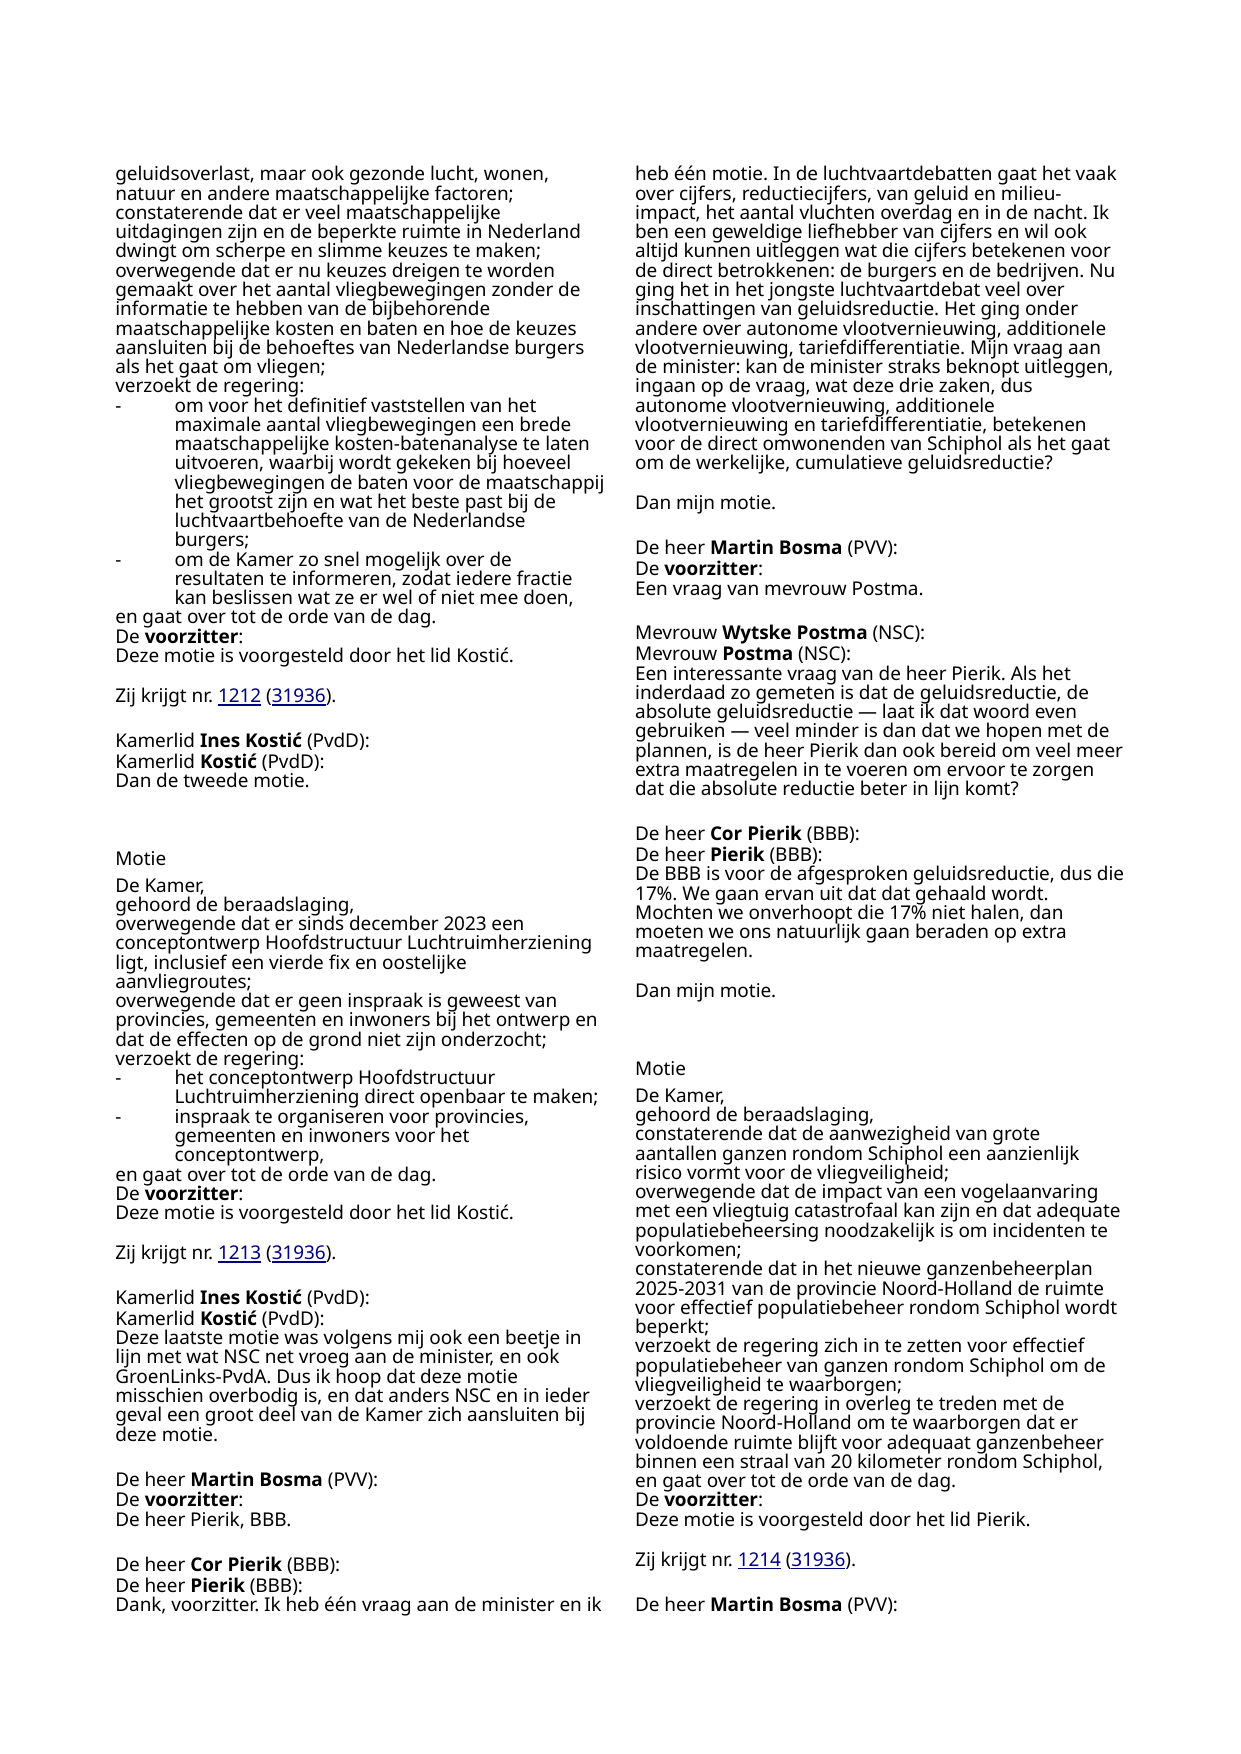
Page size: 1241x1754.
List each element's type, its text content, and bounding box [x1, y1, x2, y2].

text De voorzitter: [115, 628, 605, 647]
text De heer Cor Pierik (BBB): [635, 820, 1125, 846]
text Deze motie is voorgesteld door het lid Pierik. [635, 1511, 1125, 1530]
text Kamerlid Ines Kostić (PvdD): [115, 727, 605, 753]
list het conceptontwerp Hoofdstructuur Luchtruimherziening direct openbaar te maken; [115, 1069, 605, 1108]
text De Kamer, [115, 877, 605, 896]
text en gaat over tot de orde van de dag. [115, 608, 605, 628]
text Kamerlid Ines Kostić (PvdD): [115, 1284, 605, 1310]
text Zij krijgt nr. 1213 (31936). [115, 1244, 605, 1263]
text De heer Martin Bosma (PVV): [635, 1591, 1125, 1617]
list inspraak te organiseren voor provincies, gemeenten en inwoners voor het conceptontwerp, [115, 1108, 605, 1166]
text geluidsoverlast, maar ook gezonde lucht, wonen, natuur en andere maatschappelijke factoren; [115, 165, 605, 204]
text gehoord de beraadslaging, [635, 1106, 1125, 1125]
text constaterende dat de aanwezigheid van grote aantallen ganzen rondom Schiphol een aanzienlijk risico vormt voor de vliegveiligheid; [635, 1125, 1125, 1183]
text Mevrouw Wytske Postma (NSC): [635, 619, 1125, 645]
text verzoekt de regering: [115, 377, 605, 397]
text Deze laatste motie was volgens mij ook een beetje in lijn met wat NSC net vroeg aan de minister, en ook GroenLinks-PvdA. Dus ik hoop dat deze motie misschien overbodig is, en dat anders NSC en in ieder geval een groot deel van de Kamer zich aansluiten bij deze motie. [115, 1329, 605, 1445]
text overwegende dat er nu keuzes dreigen te worden gemaakt over het aantal vliegbewegingen zonder de informatie te hebben van de bijbehorende maatschappelijke kosten en baten en hoe de keuzes aansluiten bij de behoeftes van Nederlandse burgers als het gaat om vliegen; [115, 262, 605, 377]
text De BBB is voor de afgesproken geluidsreductie, dus die 17%. We gaan ervan uit dat dat gehaald wordt. Mochten we onverhoopt die 17% niet halen, dan moeten we ons natuurlijk gaan beraden op extra maatregelen. [635, 865, 1125, 962]
text De heer Pierik (BBB): [115, 1577, 605, 1596]
text verzoekt de regering in overleg te treden met de provincie Noord-Holland om te waarborgen dat er voldoende ruimte blijft voor adequaat ganzenbeheer binnen een straal van 20 kilometer rondom Schiphol, [635, 1395, 1125, 1472]
text overwegende dat er geen inspraak is geweest van provincies, gemeenten en inwoners bij het ontwerp en dat de effecten op de grond niet zijn onderzocht; [115, 992, 605, 1050]
text De Kamer, [635, 1087, 1125, 1106]
text overwegende dat er sinds december 2023 een conceptontwerp Hoofdstructuur Luchtruimherziening ligt, inclusief een vierde fix en oostelijke aanvliegroutes; [115, 915, 605, 992]
text De voorzitter: [635, 1491, 1125, 1511]
text De voorzitter: [115, 1491, 605, 1511]
text overwegende dat de impact van een vogelaanvaring met een vliegtuig catastrofaal kan zijn en dat adequate populatiebeheersing noodzakelijk is om incidenten te voorkomen; [635, 1183, 1125, 1260]
text De voorzitter: [115, 1185, 605, 1204]
text Deze motie is voorgesteld door het lid Kostić. [115, 647, 605, 666]
text Dank, voorzitter. Ik heb één vraag aan de minister en ik [115, 1596, 605, 1615]
text Motie [115, 845, 605, 871]
text constaterende dat in het nieuwe ganzenbeheerplan 2025-2031 van de provincie Noord-Holland de ruimte voor effectief populatiebeheer rondom Schiphol wordt beperkt; [635, 1260, 1125, 1337]
text verzoekt de regering zich in te zetten voor effectief populatiebeheer van ganzen rondom Schiphol om de vliegveiligheid te waarborgen; [635, 1337, 1125, 1395]
text Zij krijgt nr. 1214 (31936). [635, 1551, 1125, 1570]
list om voor het definitief vaststellen van het maximale aantal vliegbewegingen een brede maatschappelijke kosten-batenanalyse te laten uitvoeren, waarbij wordt gekeken bij hoeveel vliegbewegingen de baten voor de maatschappij het grootst zijn en wat het beste past bij de luchtvaartbehoefte van de Nederlandse burgers; [115, 397, 605, 551]
text De heer Martin Bosma (PVV): [115, 1466, 605, 1491]
text en gaat over tot de orde van de dag. [635, 1472, 1125, 1491]
text De heer Pierik, BBB. [115, 1511, 605, 1530]
text Dan mijn motie. [635, 982, 1125, 1002]
text en gaat over tot de orde van de dag. [115, 1166, 605, 1185]
text Een vraag van mevrouw Postma. [635, 579, 1125, 599]
text Dan mijn motie. [635, 494, 1125, 514]
text De heer Cor Pierik (BBB): [115, 1551, 605, 1577]
text Dan de tweede motie. [115, 772, 605, 791]
text De voorzitter: [635, 560, 1125, 579]
text Kamerlid Kostić (PvdD): [115, 753, 605, 772]
text verzoekt de regering: [115, 1050, 605, 1069]
text Motie [635, 1055, 1125, 1081]
text constaterende dat er veel maatschappelijke uitdagingen zijn en de beperkte ruimte in Nederland dwingt om scherpe en slimme keuzes te maken; [115, 204, 605, 262]
list om de Kamer zo snel mogelijk over de resultaten te informeren, zodat iedere fractie kan beslissen wat ze er wel of niet mee doen, [115, 551, 605, 608]
text Kamerlid Kostić (PvdD): [115, 1310, 605, 1329]
text Deze motie is voorgesteld door het lid Kostić. [115, 1204, 605, 1223]
text Mevrouw Postma (NSC): [635, 645, 1125, 664]
text heb één motie. In de luchtvaartdebatten gaat het vaak over cijfers, reductiecijfers, van geluid en milieu-impact, het aantal vluchten overdag en in de nacht. Ik ben een geweldige liefhebber van cijfers en wil ook altijd kunnen uitleggen wat die cijfers betekenen voor de direct betrokkenen: de burgers en de bedrijven. Nu ging het in het jongste luchtvaartdebat veel over inschattingen van geluidsreductie. Het ging onder andere over autonome vlootvernieuwing, additionele vlootvernieuwing, tariefdifferentiatie. Mijn vraag aan de minister: kan de minister straks beknopt uitleggen, ingaan op de vraag, wat deze drie zaken, dus autonome vlootvernieuwing, additionele vlootvernieuwing en tariefdifferentiatie, betekenen voor de direct omwonenden van Schiphol als het gaat om de werkelijke, cumulatieve geluidsreductie? [635, 165, 1125, 474]
text gehoord de beraadslaging, [115, 896, 605, 915]
text Zij krijgt nr. 1212 (31936). [115, 687, 605, 706]
text Een interessante vraag van de heer Pierik. Als het inderdaad zo gemeten is dat de geluidsreductie, de absolute geluidsreductie — laat ik dat woord even gebruiken — veel minder is dan dat we hopen met de plannen, is de heer Pierik dan ook bereid om veel meer extra maatregelen in te voeren om ervoor te zorgen dat die absolute reductie beter in lijn komt? [635, 664, 1125, 799]
text De heer Martin Bosma (PVV): [635, 534, 1125, 560]
text De heer Pierik (BBB): [635, 846, 1125, 865]
